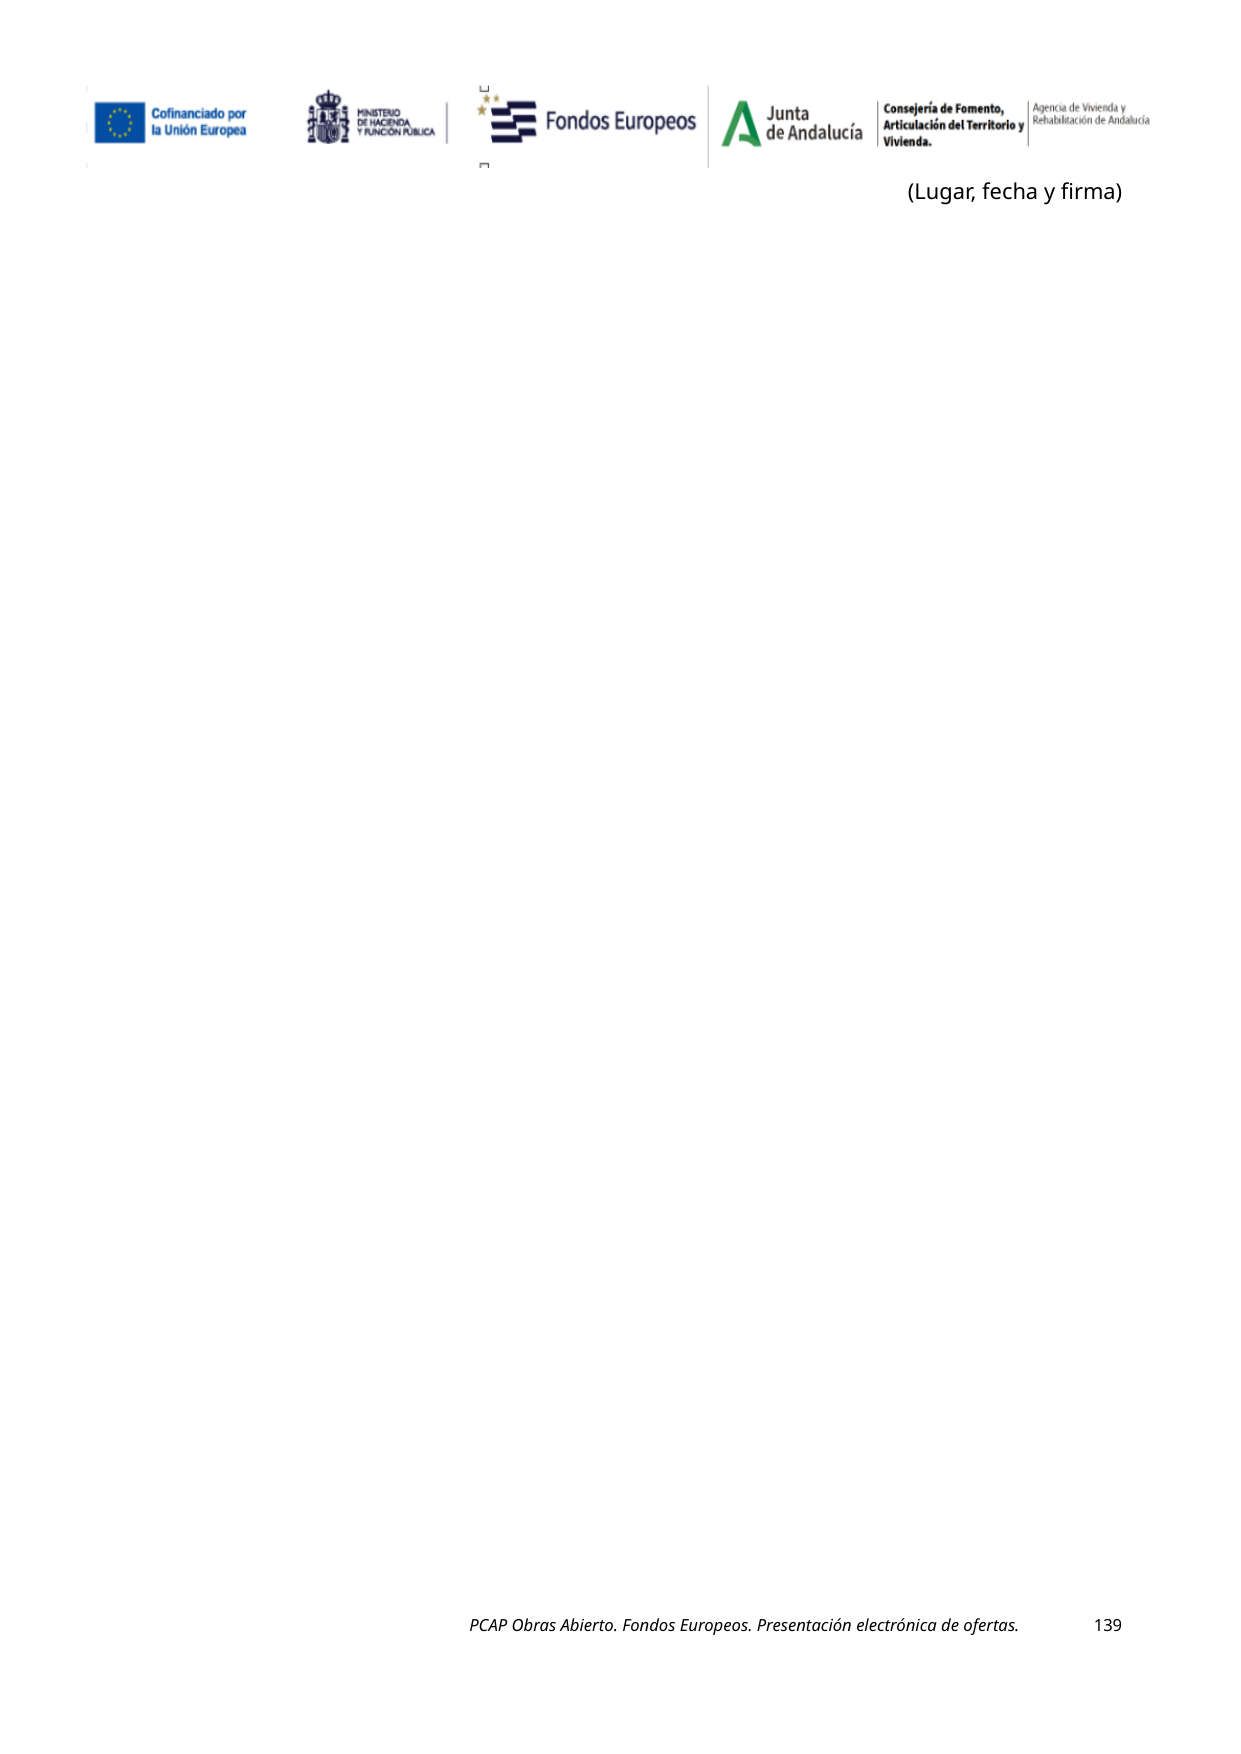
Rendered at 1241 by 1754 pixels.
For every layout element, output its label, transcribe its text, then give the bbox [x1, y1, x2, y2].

text (Lugar, fecha y firma) [118, 176, 1122, 206]
picture [86, 81, 1164, 168]
